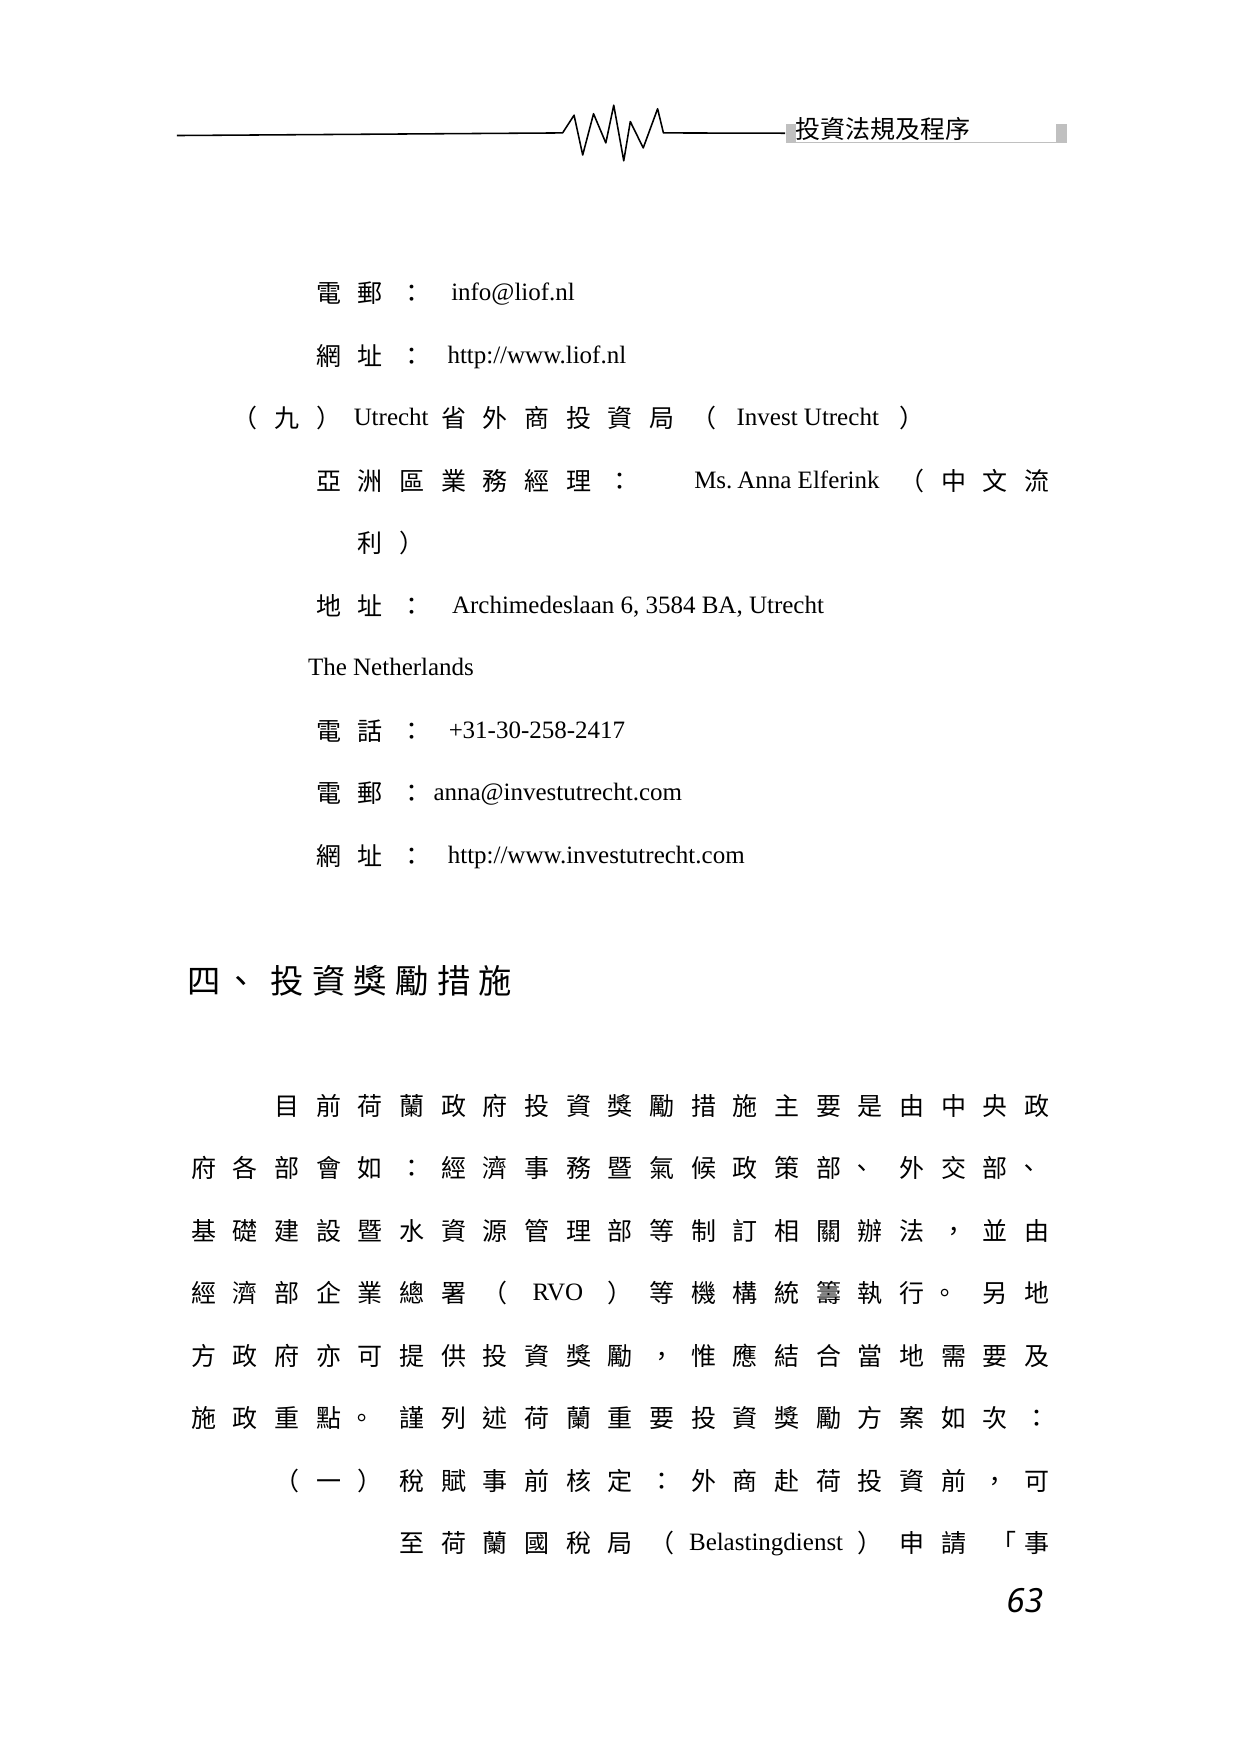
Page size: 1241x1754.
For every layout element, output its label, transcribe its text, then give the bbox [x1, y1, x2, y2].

text 電話：+31-30-258-2417 [281, 688, 1058, 750]
text 電郵：info@liof.nl [281, 250, 1058, 313]
text 目前荷蘭政府投資獎勵措施主要是由中央政府各部會如：經濟事務暨氣候政策部、外交部、基礎建設暨水資源管理部等制訂相關辦法，並由經濟部企業總署（RVO）等機構統籌執行。另地方政府亦可提供投資獎勵，惟應結合當地需要及施政重點。謹列述荷蘭重要投資獎勵方案如次： [183, 1063, 1058, 1438]
text 地址：Archimedeslaan 6, 3584 BA, Utrecht [281, 563, 1058, 625]
text 亞洲區業務經理： Ms. Anna Elferink（中文流利） [281, 438, 1058, 563]
text 網址：http://www.liof.nl [281, 313, 1058, 375]
text 網址：http://www.investutrecht.com [281, 813, 1058, 875]
list 稅賦事前核定：外商赴荷投資前，可至荷蘭國稅局（Belastingdienst）申請「事 [232, 1438, 1058, 1563]
text The Netherlands [281, 625, 1058, 688]
text （九）Utrecht省外商投資局（Invest Utrecht） [207, 375, 1058, 438]
text 電郵：anna@investutrecht.com [281, 750, 1058, 813]
text 四、投資獎勵措施 [183, 938, 1058, 1000]
